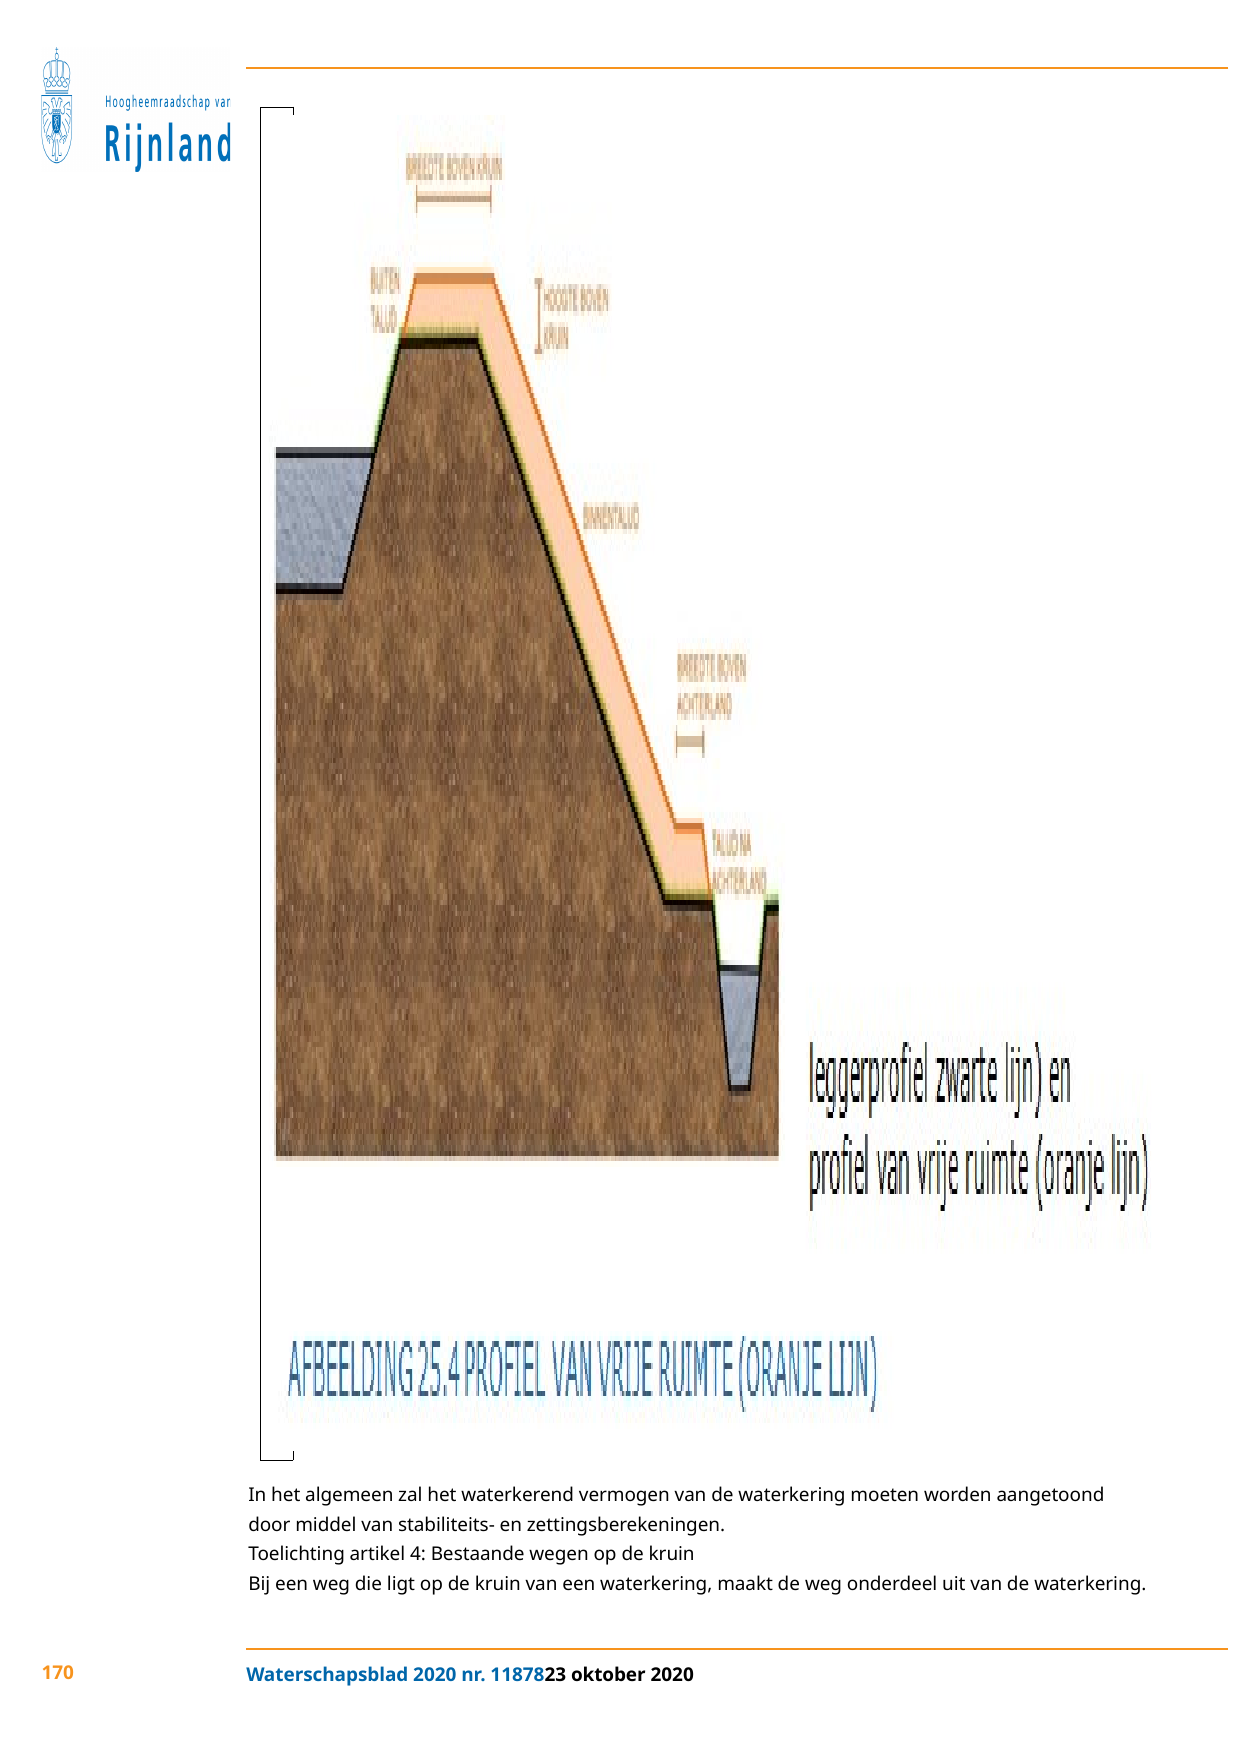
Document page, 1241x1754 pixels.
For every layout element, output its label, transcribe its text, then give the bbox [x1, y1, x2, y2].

picture [41, 47, 231, 172]
text Bij een weg die ligt op de kruin van een waterkering, maakt de weg onderdeel uit van de waterkering. [248, 1570, 1152, 1596]
text In het algemeen zal het waterkerend vermogen van de waterkering moeten worden aangetoond door middel van stabiliteits- en zettingsberekeningen. [248, 1481, 1152, 1537]
picture [268, 115, 1173, 1451]
text Toelichting artikel 4: Bestaande wegen op de kruin [248, 1541, 1152, 1566]
